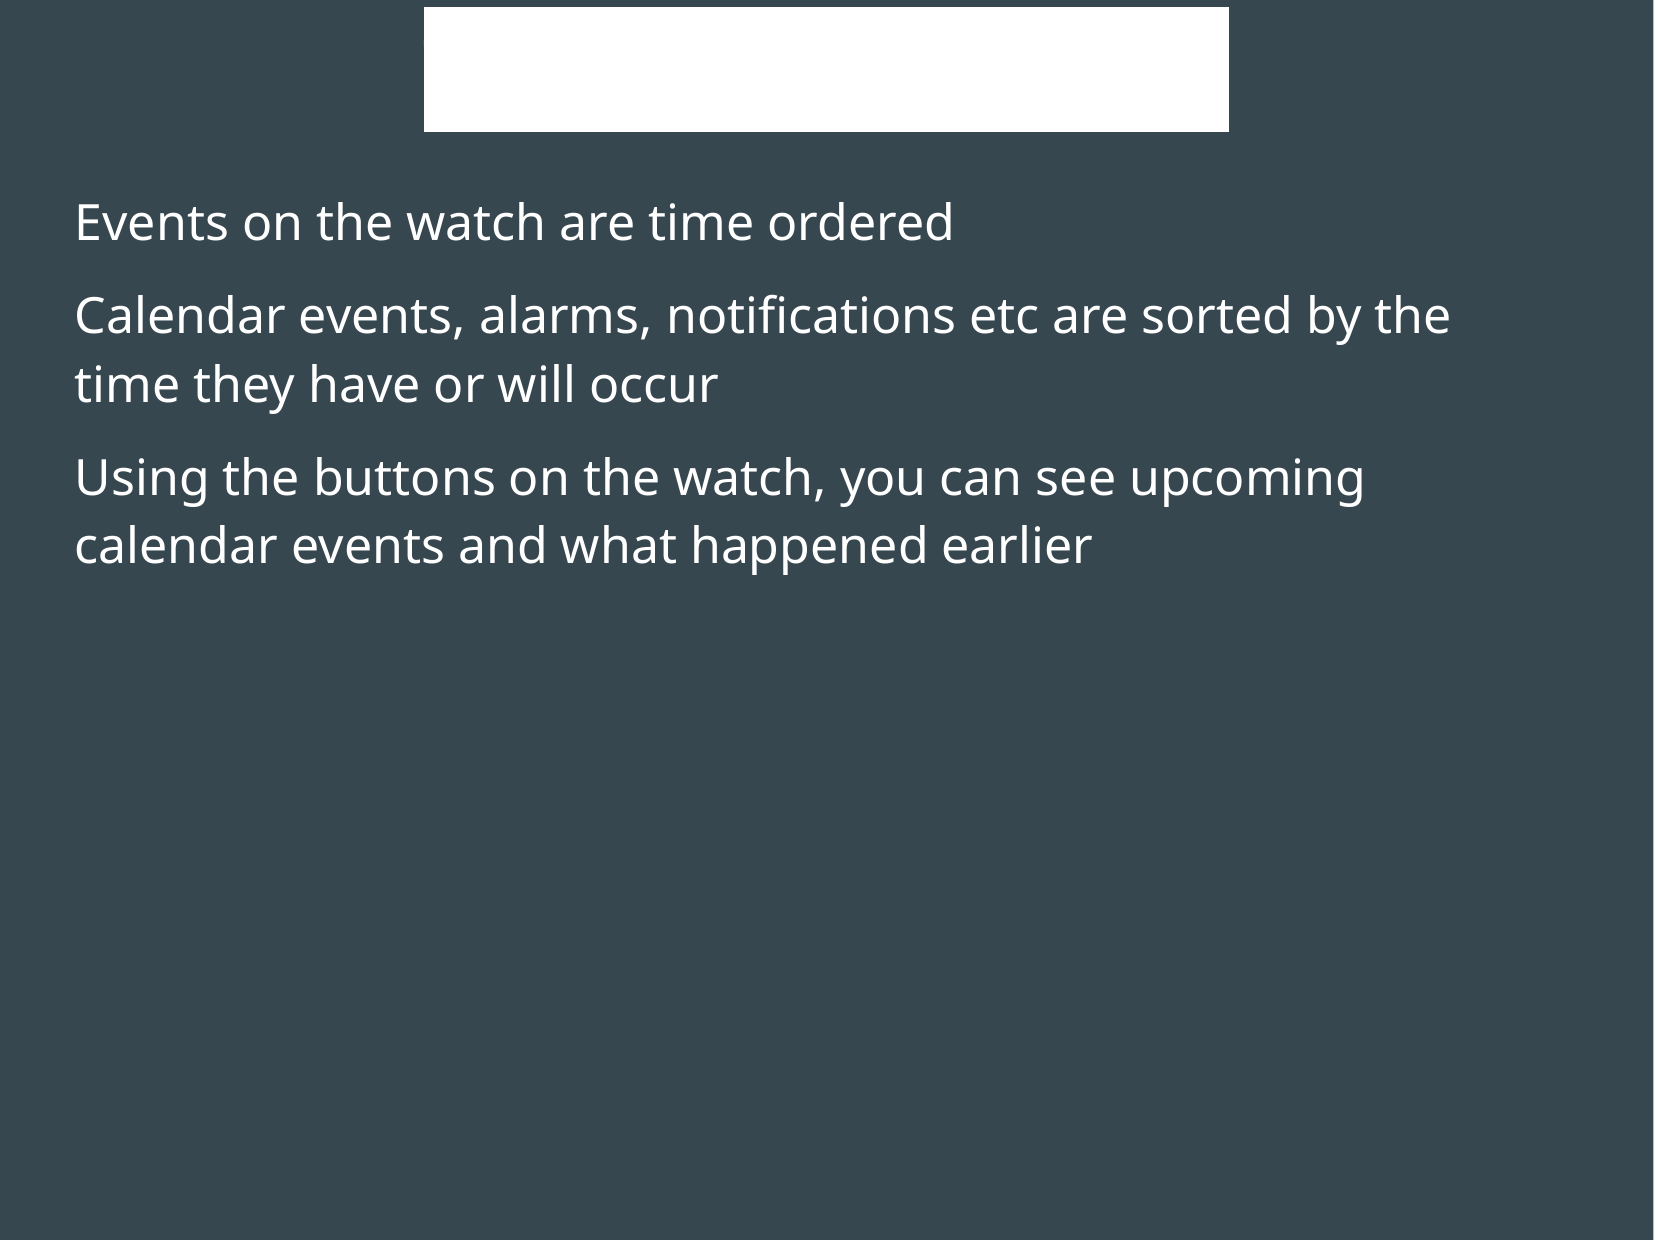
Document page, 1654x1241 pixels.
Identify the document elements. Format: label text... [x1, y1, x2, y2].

text_box Events on the watch are time ordered Calendar events, alarms, notifications etc are sorted by the time they have or will occur Using the buttons on the watch, you can see upcoming calendar events and what happened earlier [60, 180, 1561, 1141]
title TimeLine Interface [82, 0, 1571, 151]
